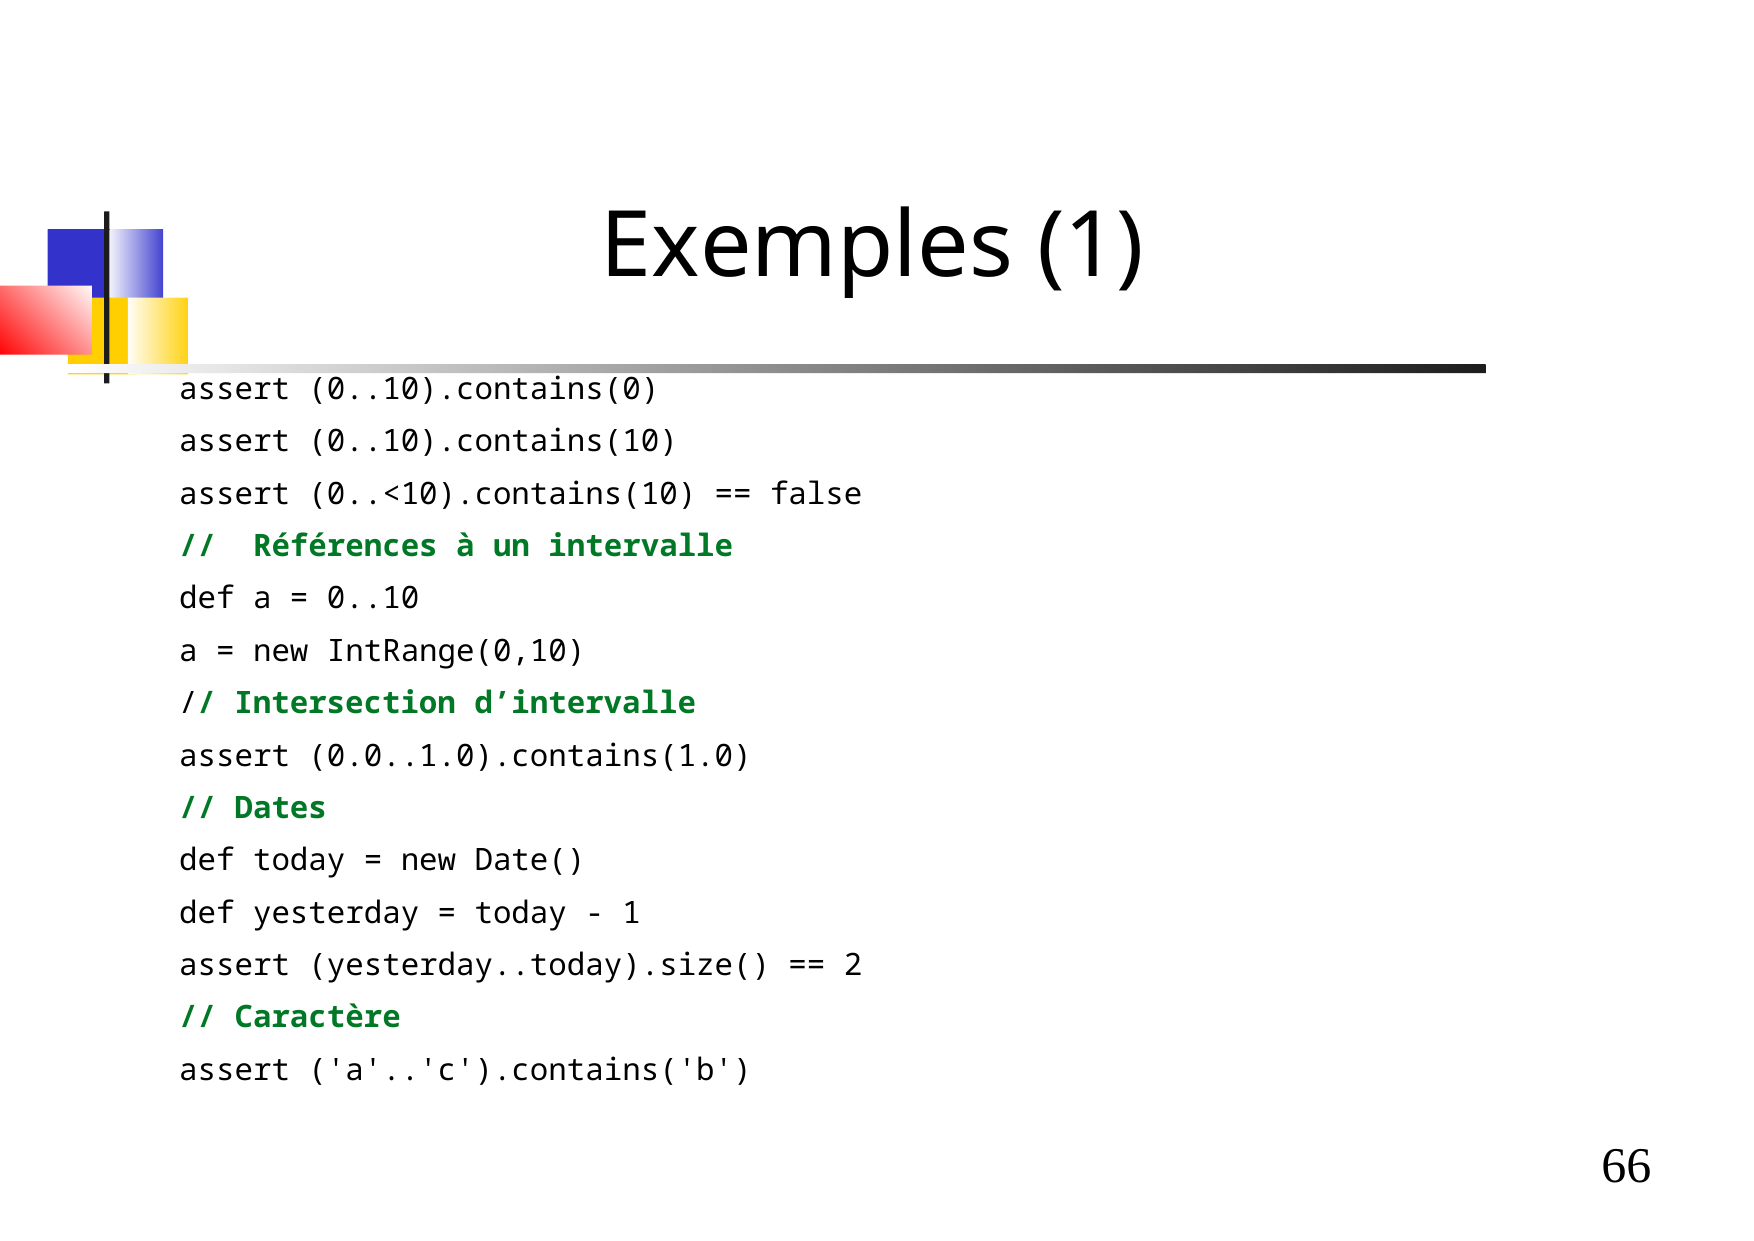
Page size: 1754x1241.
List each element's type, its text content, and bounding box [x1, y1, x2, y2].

title Exemples (1) [179, 139, 1567, 351]
list assert (0..10).contains(0) assert (0..10).contains(10) assert (0..<10).contains(10) == false // Références à un intervalle def a = 0..10 a = new IntRange(0,10) // Intersection d’intervalle assert (0.0..1.0).contains(1.0) // Dates def today = new Date() def yesterday = today - 1 assert (yesterday..today).size() == 2 // Caractère assert ('a'..'c').contains('b') [179, 371, 1567, 1091]
